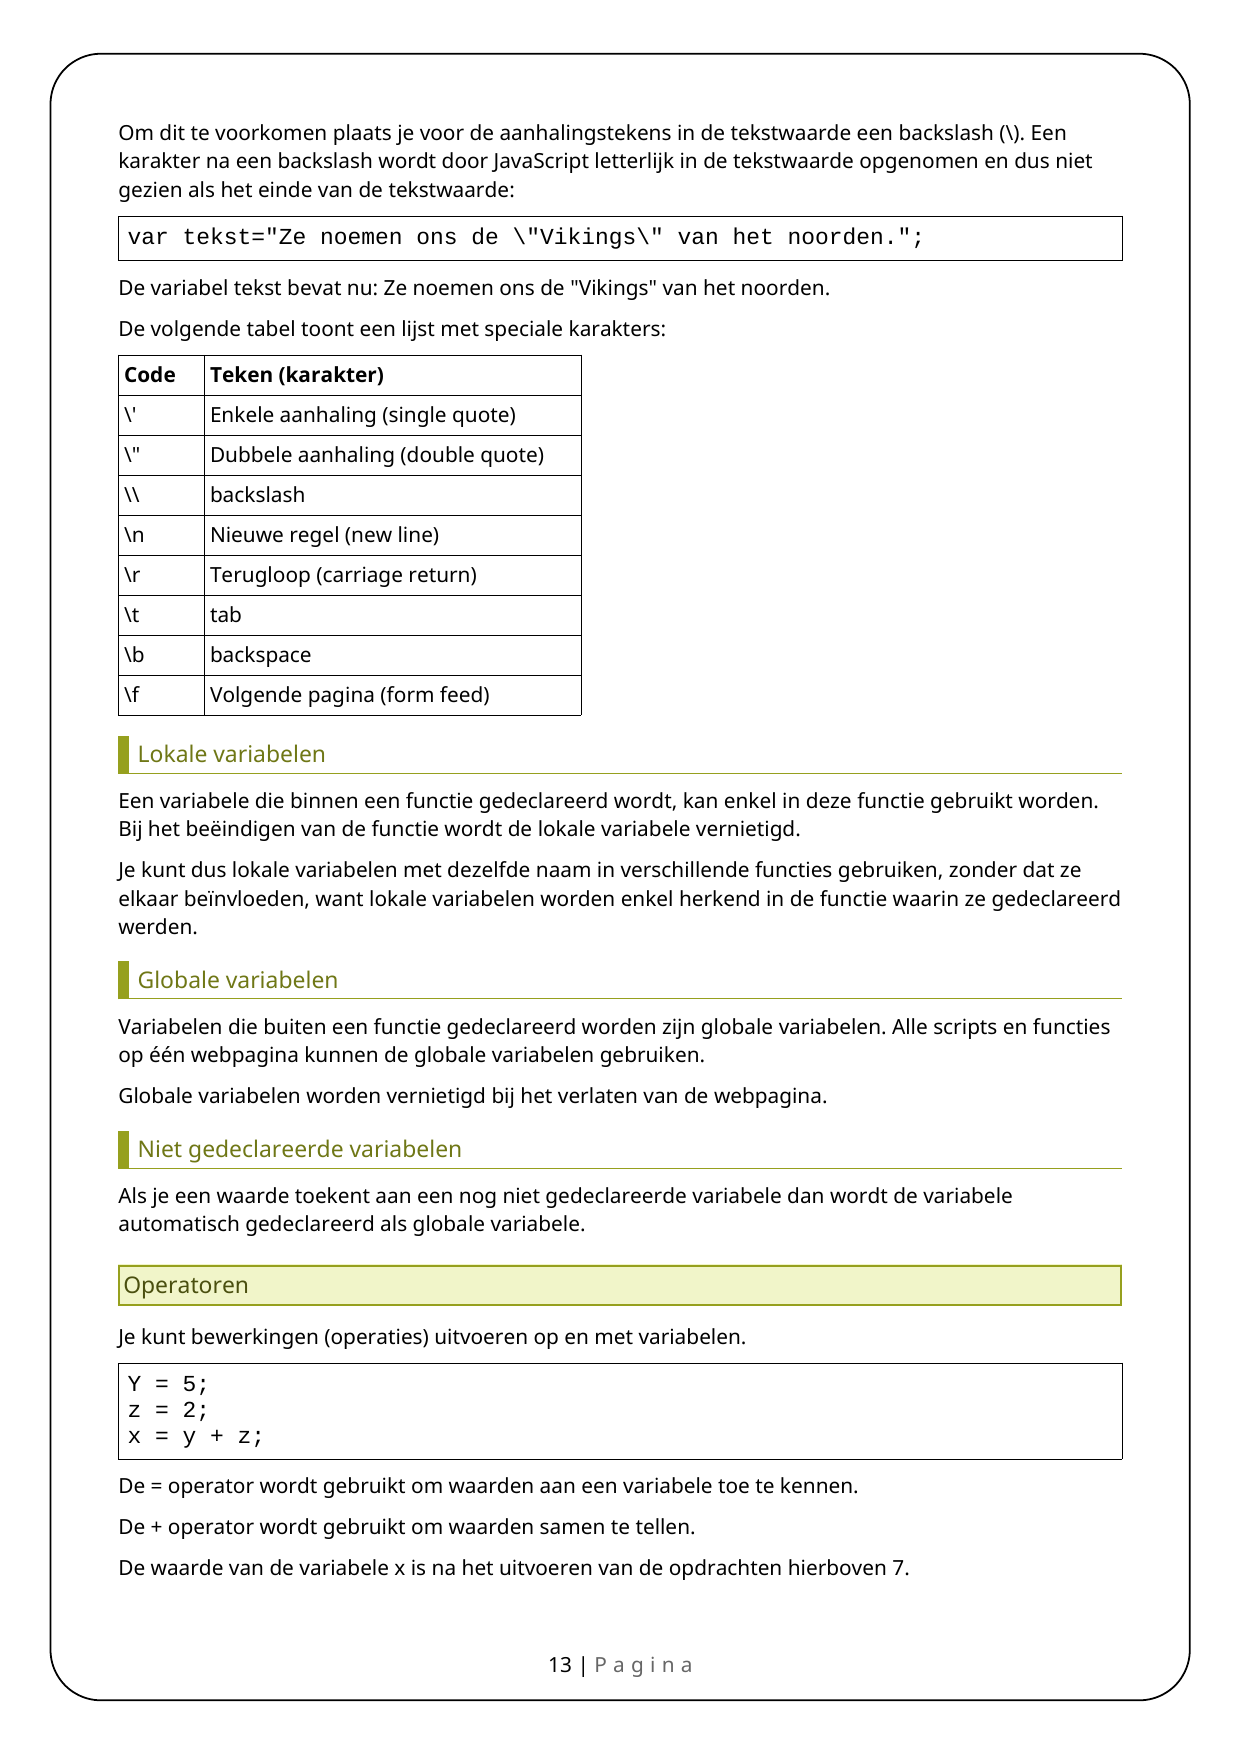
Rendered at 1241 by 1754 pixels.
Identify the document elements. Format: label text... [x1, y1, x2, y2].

table_cell Nieuwe regel (new line) [205, 516, 581, 554]
table_cell tab [205, 596, 581, 634]
text Als je een waarde toekent aan een nog niet gedeclareerde variabele dan wordt de variabele automatisch gedeclareerd als globale variabele. [118, 1181, 1122, 1238]
table_cell \\ [119, 476, 204, 514]
table_cell Volgende pagina (form feed) [205, 676, 581, 714]
table_cell backspace [205, 636, 581, 674]
subtitle Globale variabelen [129, 961, 1122, 998]
text De + operator wordt gebruikt om waarden samen te tellen. [118, 1512, 1122, 1541]
table_cell \' [119, 396, 204, 434]
text Variabelen die buiten een functie gedeclareerd worden zijn globale variabelen. Alle scripts en functies op één webpagina kunnen de globale variabelen gebruiken. [118, 1012, 1122, 1069]
text x = y + z; [119, 1414, 1122, 1459]
table_cell Dubbele aanhaling (double quote) [205, 436, 581, 474]
text var tekst="Ze noemen ons de \"Vikings\" van het noorden."; [119, 217, 1122, 260]
subtitle Operatoren [120, 1267, 1120, 1304]
table_cell \f [119, 676, 204, 714]
text De = operator wordt gebruikt om waarden aan een variabele toe te kennen. [118, 1472, 1122, 1500]
table_cell \r [119, 556, 204, 594]
text Om dit te voorkomen plaats je voor de aanhalingstekens in de tekstwaarde een backslash (\). Een karakter na een backslash wordt door JavaScript letterlijk in de tekstwaarde opgenomen en dus niet gezien als het einde van de tekstwaarde: [118, 118, 1122, 203]
subtitle Niet gedeclareerde variabelen [129, 1131, 1122, 1168]
table_cell \t [119, 596, 204, 634]
text De variabel tekst bevat nu: Ze noemen ons de "Vikings" van het noorden. [118, 273, 1122, 301]
table_cell Terugloop (carriage return) [205, 556, 581, 594]
table_cell \" [119, 436, 204, 474]
text De volgende tabel toont een lijst met speciale karakters: [118, 314, 1122, 342]
table_cell Enkele aanhaling (single quote) [205, 396, 581, 434]
subtitle Lokale variabelen [129, 736, 1122, 773]
table_header Code [119, 356, 204, 394]
table_header Teken (karakter) [205, 356, 581, 394]
text Je kunt dus lokale variabelen met dezelfde naam in verschillende functies gebruiken, zonder dat ze elkaar beïnvloeden, want lokale variabelen worden enkel herkend in de functie waarin ze gedeclareerd werden. [118, 855, 1122, 941]
text z = 2; [119, 1389, 1122, 1414]
table_cell backslash [205, 476, 581, 514]
table_cell \n [119, 516, 204, 554]
text Y = 5; [119, 1364, 1122, 1389]
text De waarde van de variabele x is na het uitvoeren van de opdrachten hierboven 7. [118, 1553, 1122, 1582]
text Je kunt bewerkingen (operaties) uitvoeren op en met variabelen. [118, 1322, 1122, 1350]
table_cell \b [119, 636, 204, 674]
text Globale variabelen worden vernietigd bij het verlaten van de webpagina. [118, 1081, 1122, 1110]
text Een variabele die binnen een functie gedeclareerd wordt, kan enkel in deze functie gebruikt worden. Bij het beëindigen van de functie wordt de lokale variabele vernietigd. [118, 786, 1122, 843]
